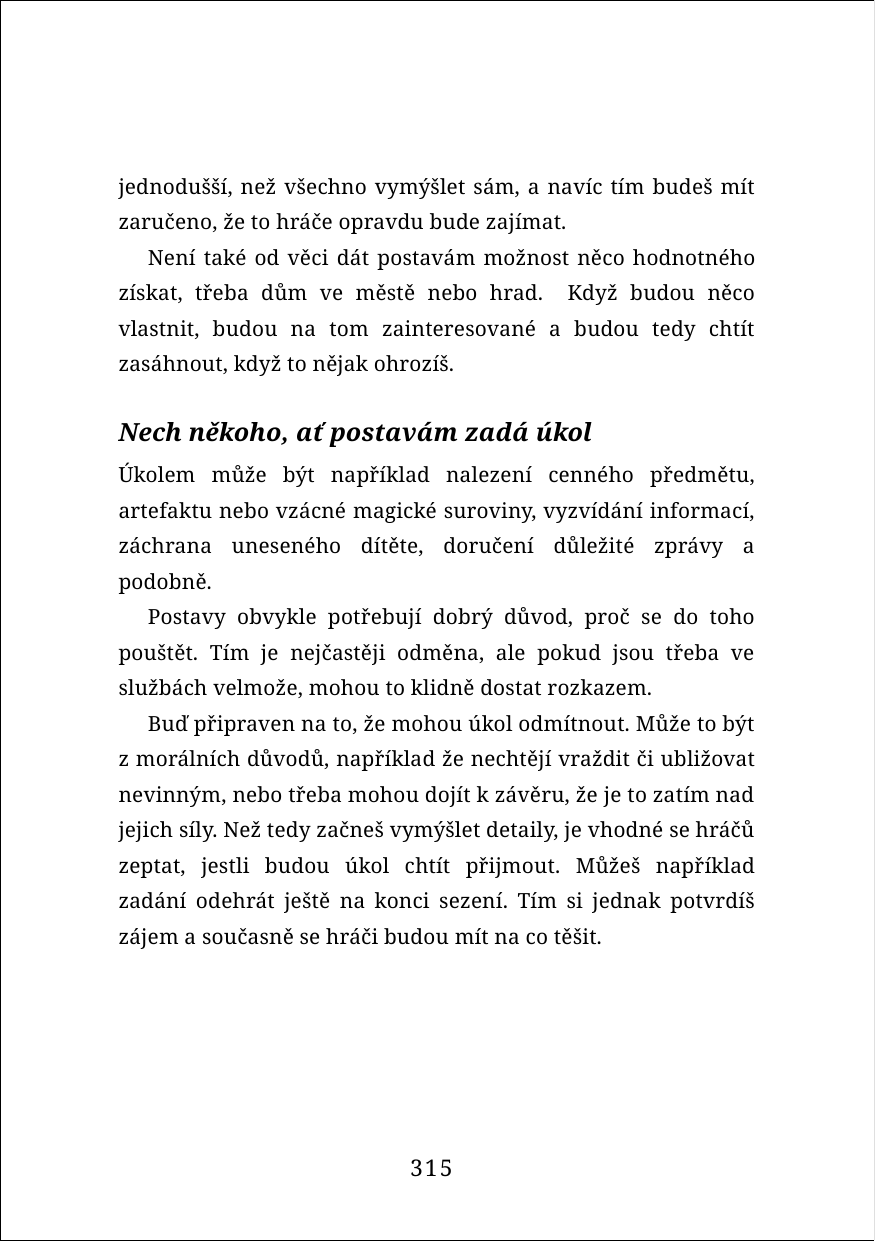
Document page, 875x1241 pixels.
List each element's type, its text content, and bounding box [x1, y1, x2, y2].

subtitle Nech někoho, ať postavám zadá úkol [118, 414, 756, 448]
text jednodušší, než všechno vymýšlet sám, a navíc tím budeš mít zaručeno, že to hráče opravdu bude zajímat. Není také od věci dát postavám možnost něco hodnotného získat, třeba dům ve městě nebo hrad. Když budou něco vlastnit, budou na tom zainteresované a budou tedy chtít zasáhnout, když to nějak ohrozíš. [118, 172, 756, 378]
text Úkolem může být například nalezení cenného předmětu, artefaktu nebo vzácné magické suroviny, vyzvídání informací, záchrana uneseného dítěte, doručení důležité zprávy a podobně. Postavy obvykle potřebují dobrý důvod, proč se do toho pouštět. Tím je nejčastěji odměna, ale pokud jsou třeba ve službách velmože, mohou to klidně dostat rozkazem. Buď připraven na to, že mohou úkol odmítnout. Může to být z morálních důvodů, například že nechtějí vraždit či ubližovat nevinným, nebo třeba mohou dojít k závěru, že je to zatím nad jejich síly. Než tedy začneš vymýšlet detaily, je vhodné se hráčů zeptat, jestli budou úkol chtít přijmout. Můžeš například zadání odehrát ještě na konci sezení. Tím si jednak potvrdíš zájem a současně se hráči budou mít na co těšit. [118, 460, 756, 950]
